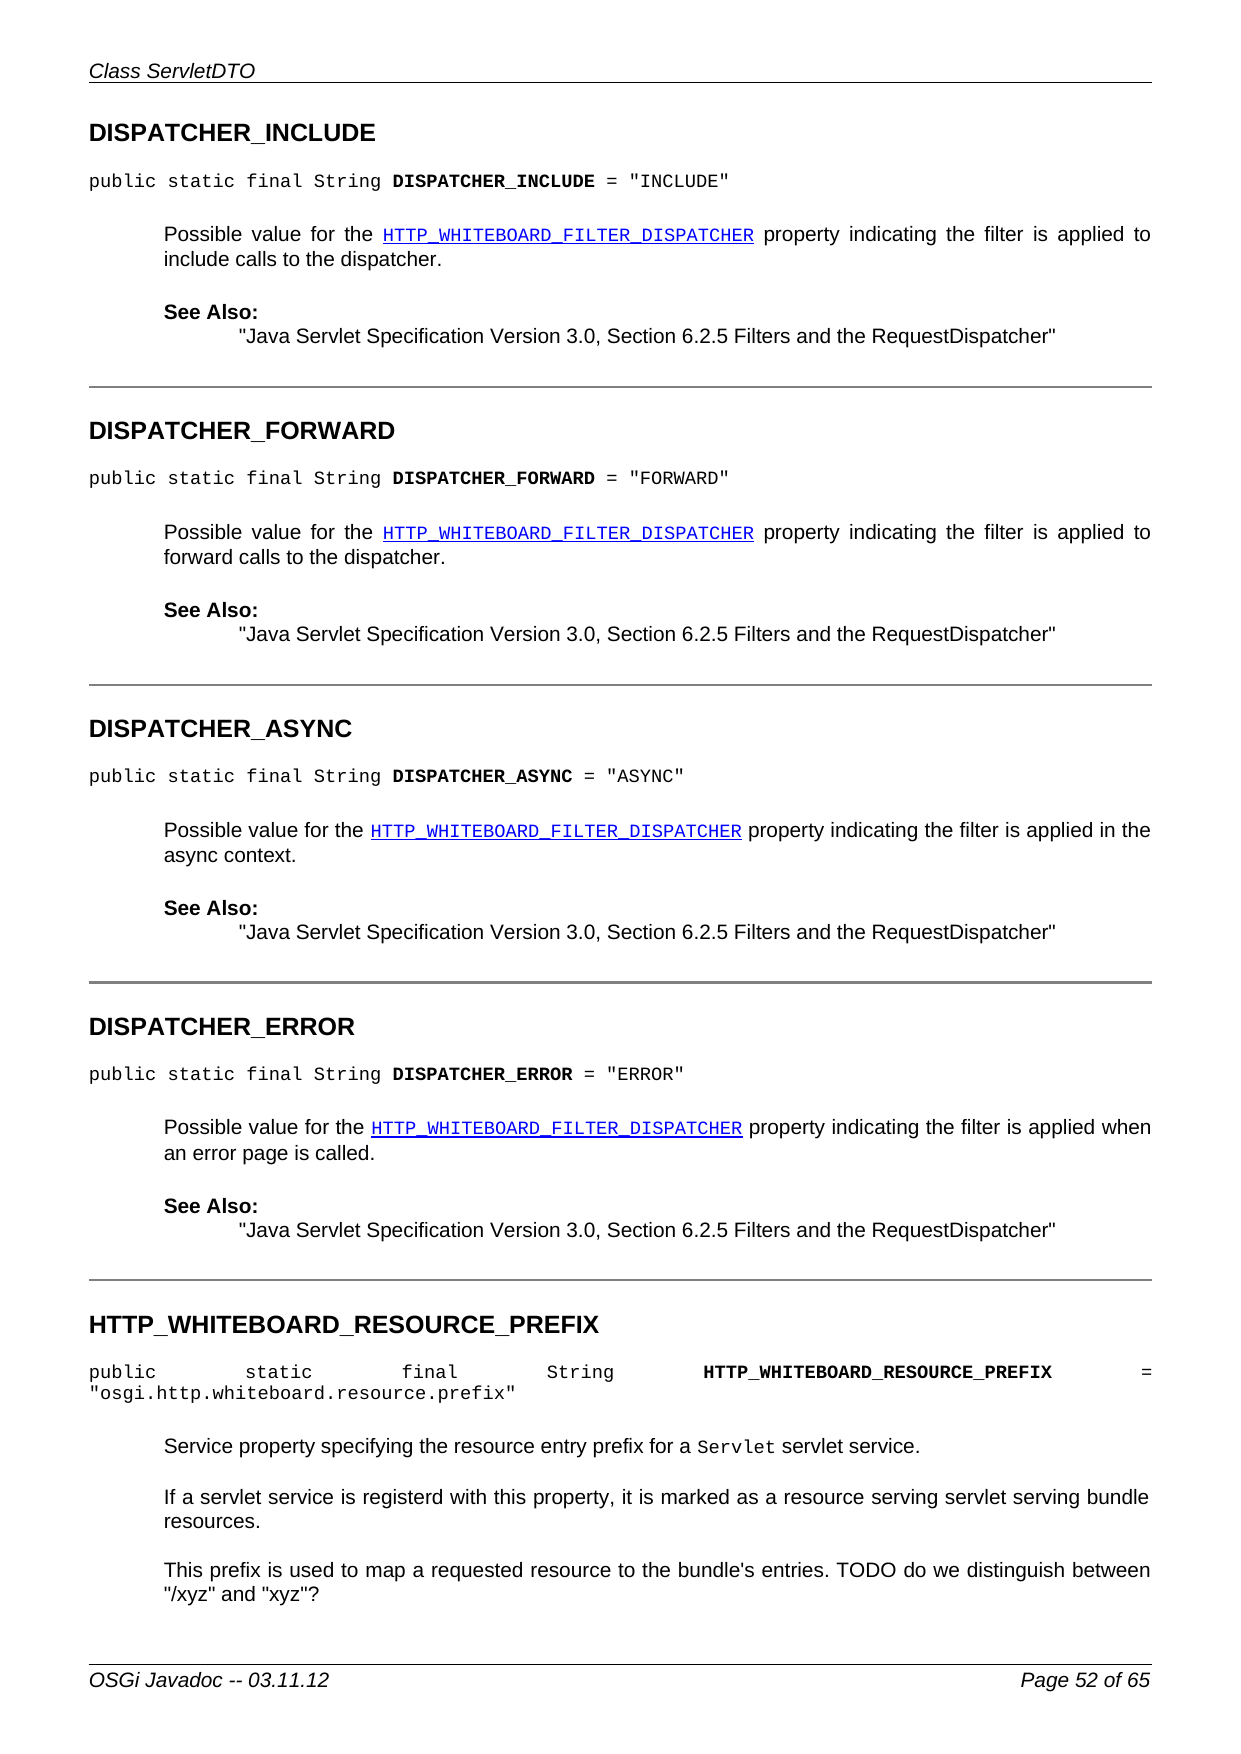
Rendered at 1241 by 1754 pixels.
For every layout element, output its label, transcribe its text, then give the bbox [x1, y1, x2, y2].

text Possible value for the HTTP_WHITEBOARD_FILTER_DISPATCHER property indicating the filter is applied in the async context. [163, 817, 1152, 867]
subtitle DISPATCHER_INCLUDE [88, 118, 1152, 147]
subtitle HTTP_WHITEBOARD_RESOURCE_PREFIX [88, 1310, 1152, 1338]
subtitle DISPATCHER_ERROR [88, 1012, 1152, 1041]
text This prefix is used to map a requested resource to the bundle's entries. TODO do we distinguish between "/xyz" and "xyz"? [163, 1557, 1152, 1605]
text "Java Servlet Specification Version 3.0, Section 6.2.5 Filters and the RequestDispatcher" [238, 622, 1152, 646]
text "Java Servlet Specification Version 3.0, Section 6.2.5 Filters and the RequestDispatcher" [238, 920, 1152, 944]
text public static final String DISPATCHER_ERROR = "ERROR" [88, 1065, 1152, 1086]
text If a servlet service is registerd with this property, it is marked as a resource serving servlet serving bundle resources. [163, 1484, 1152, 1532]
text "Java Servlet Specification Version 3.0, Section 6.2.5 Filters and the RequestDispatcher" [238, 1217, 1152, 1241]
text public static final String DISPATCHER_FORWARD = "FORWARD" [88, 469, 1152, 490]
text Possible value for the HTTP_WHITEBOARD_FILTER_DISPATCHER property indicating the filter is applied to forward calls to the dispatcher. [163, 519, 1152, 569]
text Service property specifying the resource entry prefix for a Servlet servlet service. [163, 1434, 1152, 1459]
text See Also: [163, 896, 1152, 920]
text See Also: [163, 300, 1152, 324]
text See Also: [163, 1193, 1152, 1217]
subtitle DISPATCHER_ASYNC [88, 714, 1152, 743]
text public static final String DISPATCHER_INCLUDE = "INCLUDE" [88, 171, 1152, 193]
text Possible value for the HTTP_WHITEBOARD_FILTER_DISPATCHER property indicating the filter is applied to include calls to the dispatcher. [163, 222, 1152, 271]
text See Also: [163, 598, 1152, 622]
text Possible value for the HTTP_WHITEBOARD_FILTER_DISPATCHER property indicating the filter is applied when an error page is called. [163, 1115, 1152, 1164]
text public static final String HTTP_WHITEBOARD_RESOURCE_PREFIX = "osgi.http.whiteboard.resource.prefix" [88, 1363, 1152, 1405]
text "Java Servlet Specification Version 3.0, Section 6.2.5 Filters and the RequestDispatcher" [238, 324, 1152, 348]
subtitle DISPATCHER_FORWARD [88, 416, 1152, 445]
text public static final String DISPATCHER_ASYNC = "ASYNC" [88, 767, 1152, 788]
